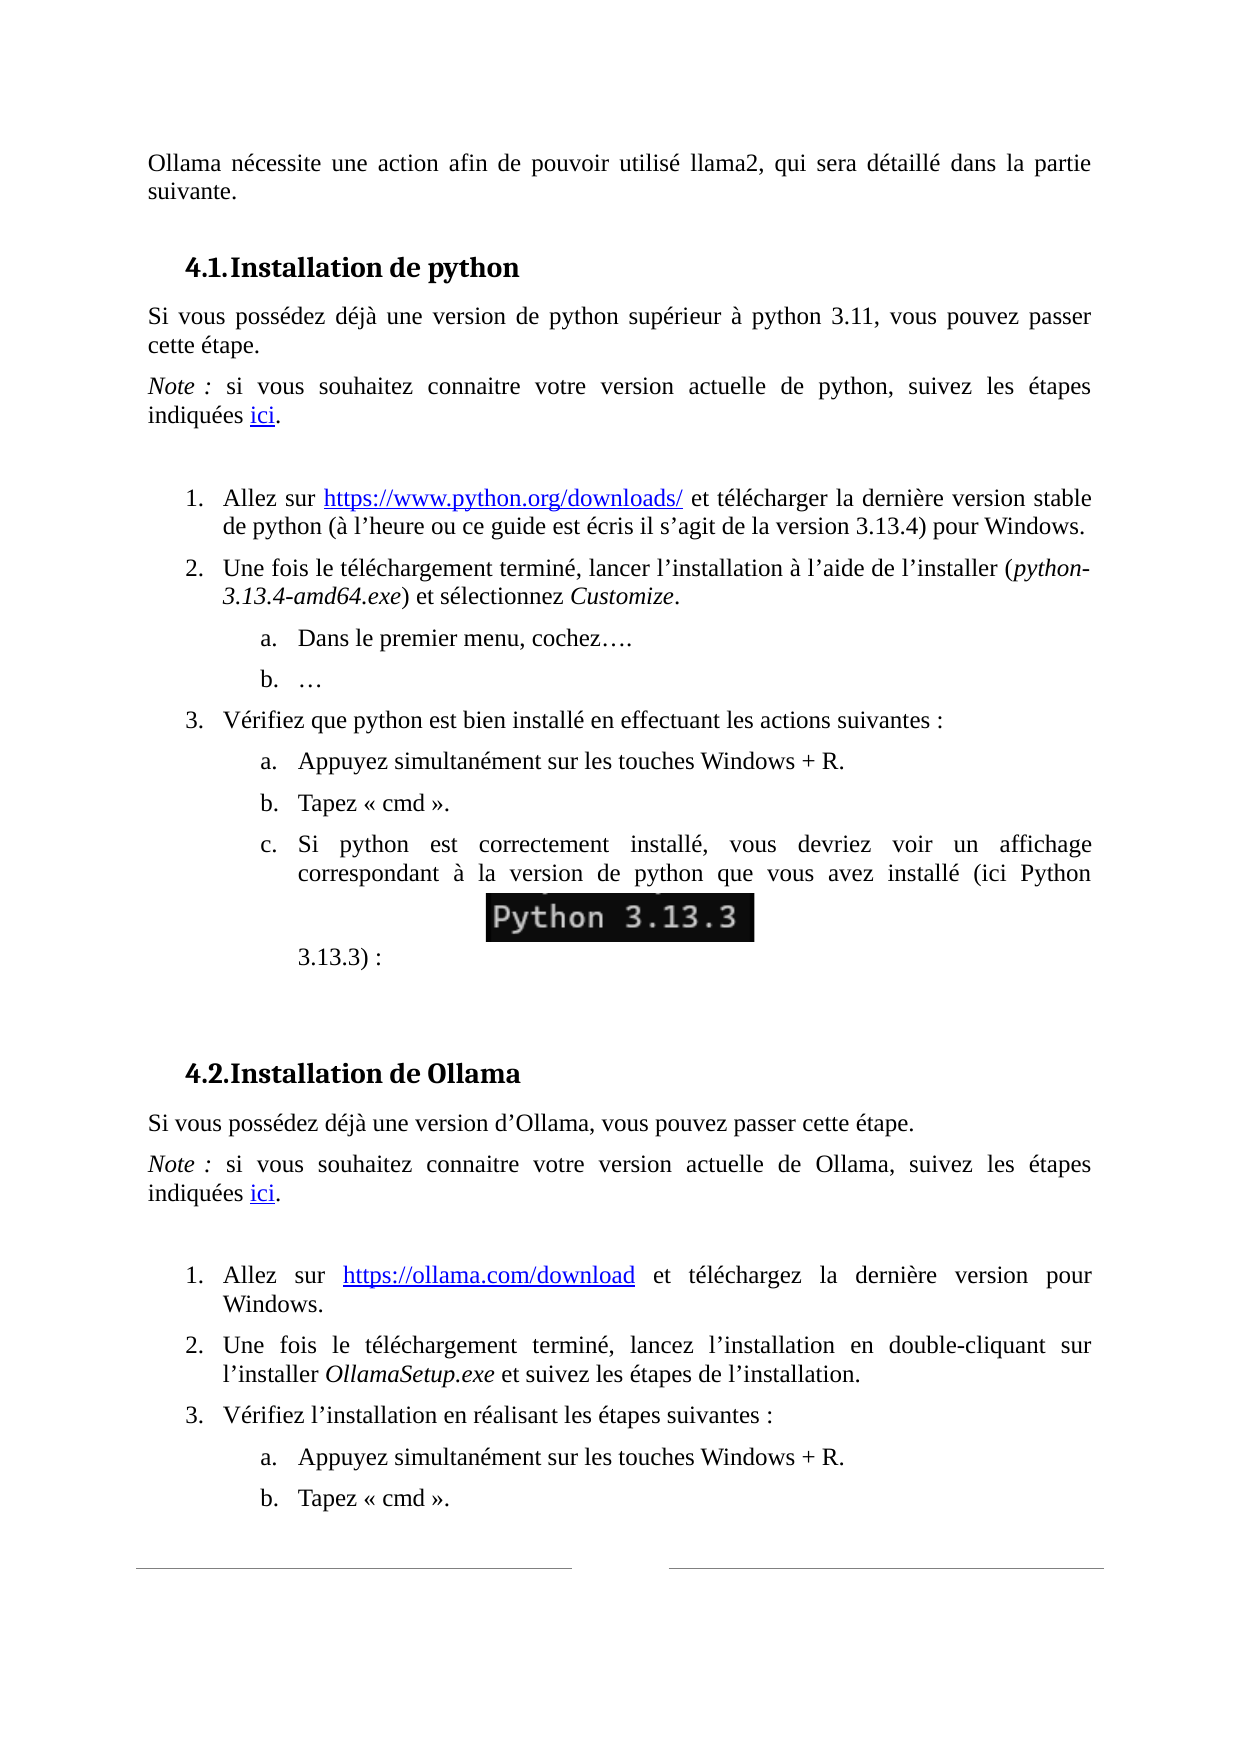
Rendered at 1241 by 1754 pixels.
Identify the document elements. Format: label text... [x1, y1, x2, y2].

list Une fois le téléchargement terminé, lancer l’installation à l’aide de l’installer (python-3.13.4-amd64.exe) et sélectionnez Customize. [185, 553, 1092, 610]
text Si vous possédez déjà une version de python supérieur à python 3.11, vous pouvez passer cette étape. [148, 301, 1092, 359]
subtitle Installation de Ollama [185, 1058, 1092, 1091]
list … [260, 664, 1092, 693]
list Tapez « cmd ». [260, 1483, 1092, 1512]
list Si python est correctement installé, vous devriez voir un affichage correspondant à la version de python que vous avez installé (ici Python 3.13.3) : [260, 829, 1092, 971]
text Note : si vous souhaitez connaitre votre version actuelle de python, suivez les étapes indiquées ici. [148, 371, 1092, 429]
text Note : si vous souhaitez connaitre votre version actuelle de Ollama, suivez les étapes indiquées ici. [148, 1149, 1092, 1207]
list Appuyez simultanément sur les touches Windows + R. [260, 746, 1092, 775]
list Vérifiez l’installation en réalisant les étapes suivantes : [185, 1400, 1092, 1429]
text Si vous possédez déjà une version d’Ollama, vous pouvez passer cette étape. [148, 1108, 1092, 1137]
subtitle Installation de python [185, 251, 1092, 284]
list Allez sur https://www.python.org/downloads/ et télécharger la dernière version stable de python (à l’heure ou ce guide est écris il s’agit de la version 3.13.4) pour Windows. [185, 483, 1092, 540]
text Ollama nécessite une action afin de pouvoir utilisé llama2, qui sera détaillé dans la partie suivante. [148, 148, 1092, 205]
list Vérifiez que python est bien installé en effectuant les actions suivantes : [185, 705, 1092, 734]
list Une fois le téléchargement terminé, lancez l’installation en double-cliquant sur l’installer OllamaSetup.exe et suivez les étapes de l’installation. [185, 1330, 1092, 1388]
list Tapez « cmd ». [260, 788, 1092, 816]
list Allez sur https://ollama.com/download et téléchargez la dernière version pour Windows. [185, 1260, 1092, 1318]
list Appuyez simultanément sur les touches Windows + R. [260, 1442, 1092, 1470]
list Dans le premier menu, cochez…. [260, 623, 1092, 651]
